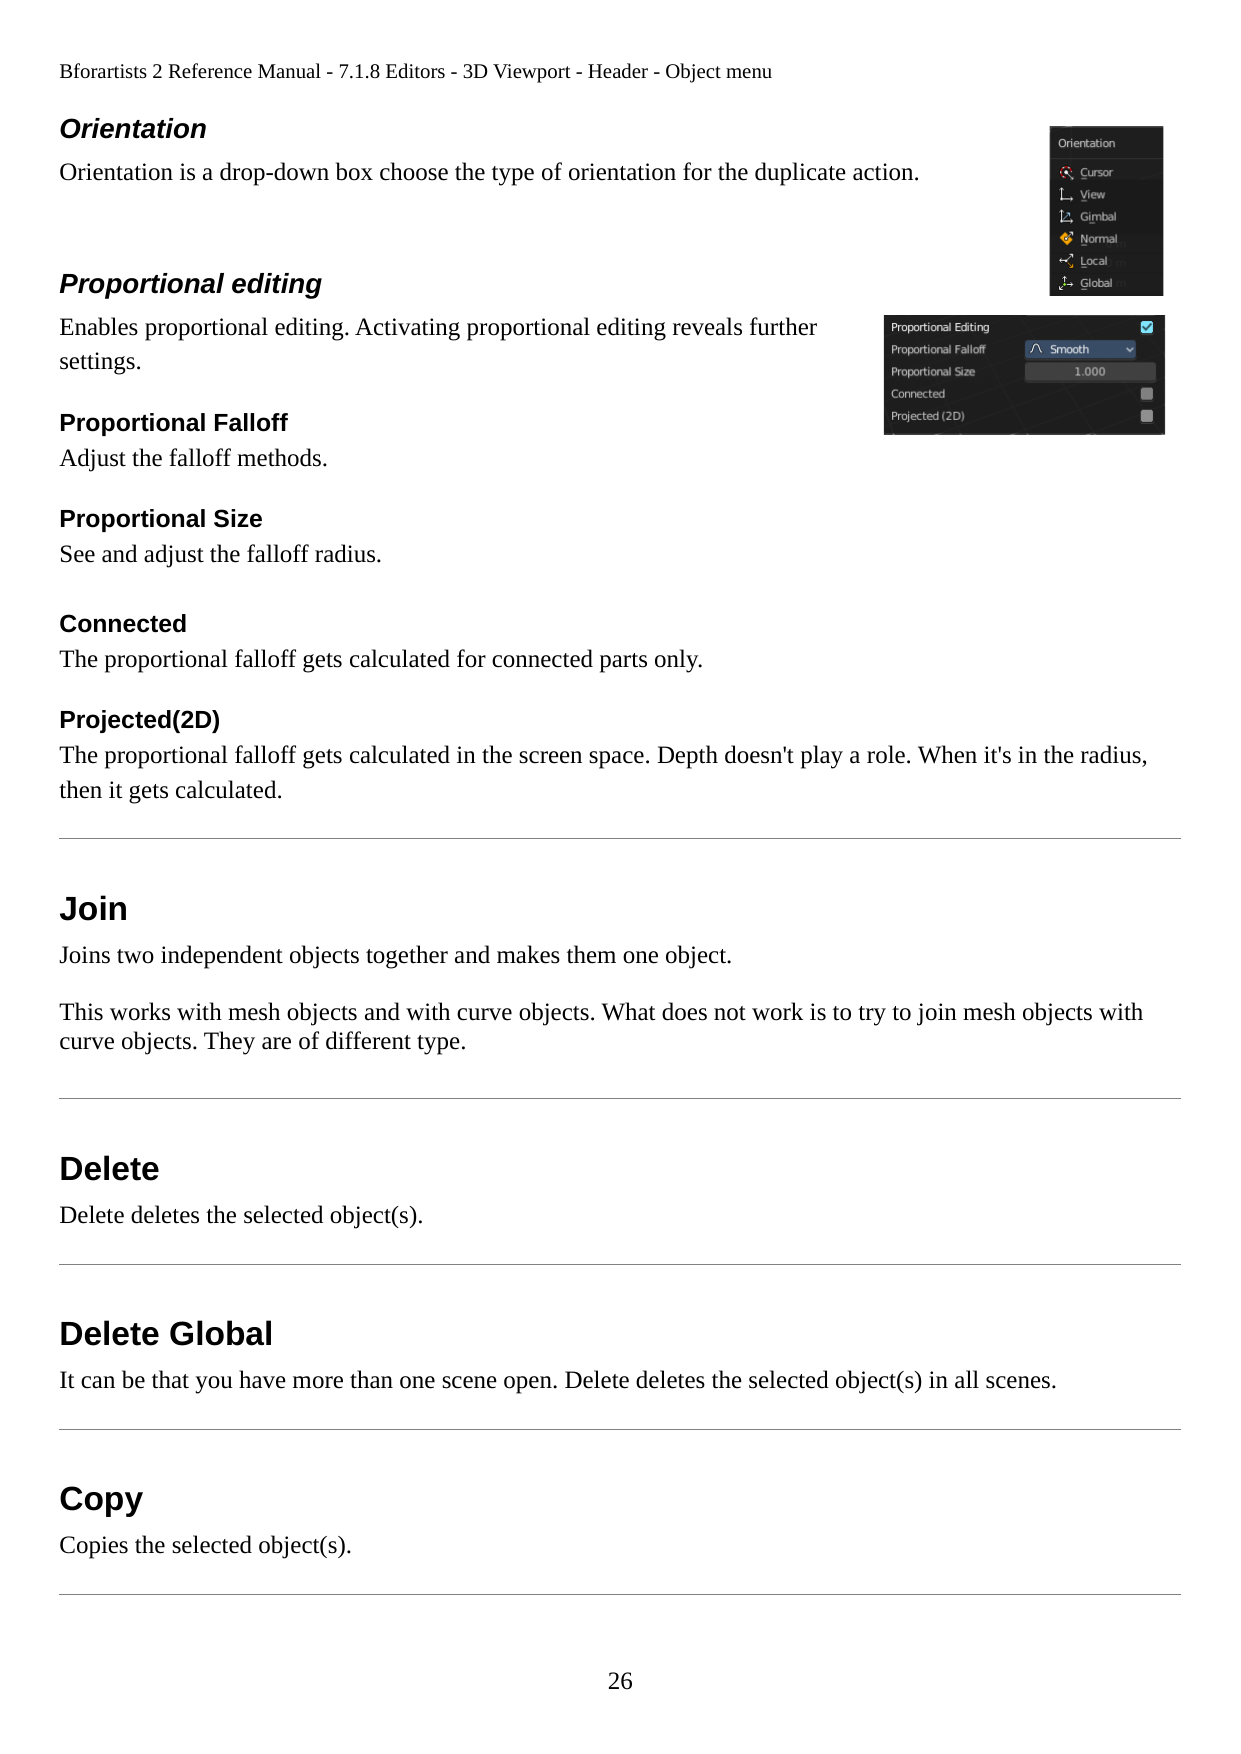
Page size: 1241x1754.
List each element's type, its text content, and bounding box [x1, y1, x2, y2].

text Joins two independent objects together and makes them one object. [59, 940, 1181, 969]
subtitle Delete [59, 1149, 1181, 1187]
subtitle Delete Global [59, 1314, 1181, 1353]
picture [883, 315, 1166, 435]
subtitle Join [59, 889, 1181, 927]
subtitle Proportional editing [59, 268, 1181, 299]
subtitle Copy [59, 1479, 1181, 1518]
text Enables proportional editing. Activating proportional editing reveals further settings. [59, 312, 1181, 375]
text Orientation is a drop-down box choose the type of orientation for the duplicate action. [59, 157, 1049, 186]
subtitle Proportional Falloff [59, 408, 1181, 437]
subtitle Connected [59, 609, 1181, 638]
text This works with mesh objects and with curve objects. What does not work is to try to join mesh objects with curve objects. They are of different type. [59, 997, 1181, 1055]
text Delete deletes the selected object(s). [59, 1200, 1181, 1229]
picture [1049, 126, 1164, 296]
subtitle Proportional Size [59, 504, 1181, 533]
subtitle Projected(2D) [59, 706, 1181, 734]
text Adjust the falloff methods. [59, 443, 1181, 472]
subtitle Orientation [59, 113, 1181, 144]
text Copies the selected object(s). [59, 1530, 1181, 1559]
text See and adjust the falloff radius. [59, 539, 1181, 568]
text The proportional falloff gets calculated for connected parts only. [59, 644, 1181, 673]
text It can be that you have more than one scene open. Delete deletes the selected object(s) in all scenes. [59, 1365, 1181, 1394]
text The proportional falloff gets calculated in the screen space. Depth doesn't play a role. When it's in the radius, then it gets calculated. [59, 740, 1181, 803]
